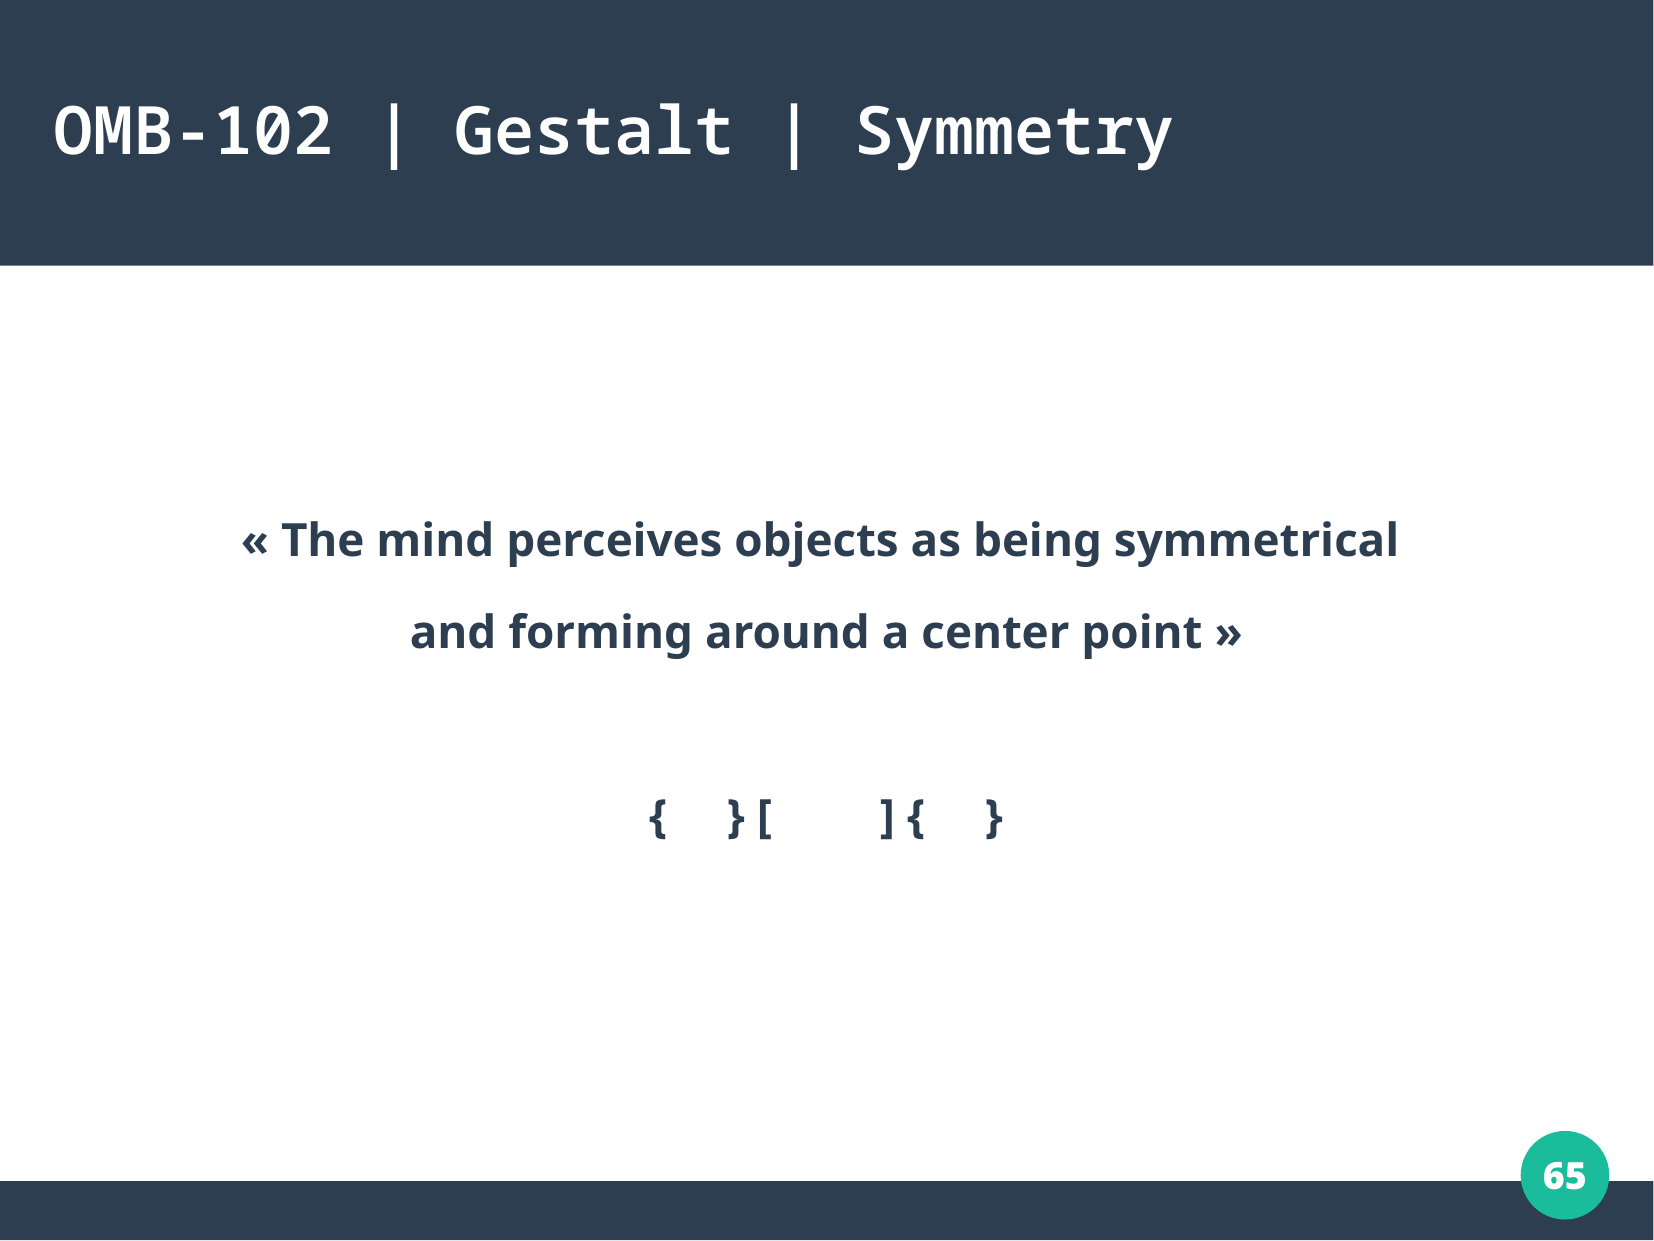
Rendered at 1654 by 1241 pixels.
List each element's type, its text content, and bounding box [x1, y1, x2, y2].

list « The mind perceives objects as being symmetrical and forming around a center point » { } [ ] { } [0, 265, 1653, 1181]
title OMB-102 | Gestalt | Symmetry [54, 49, 1590, 207]
